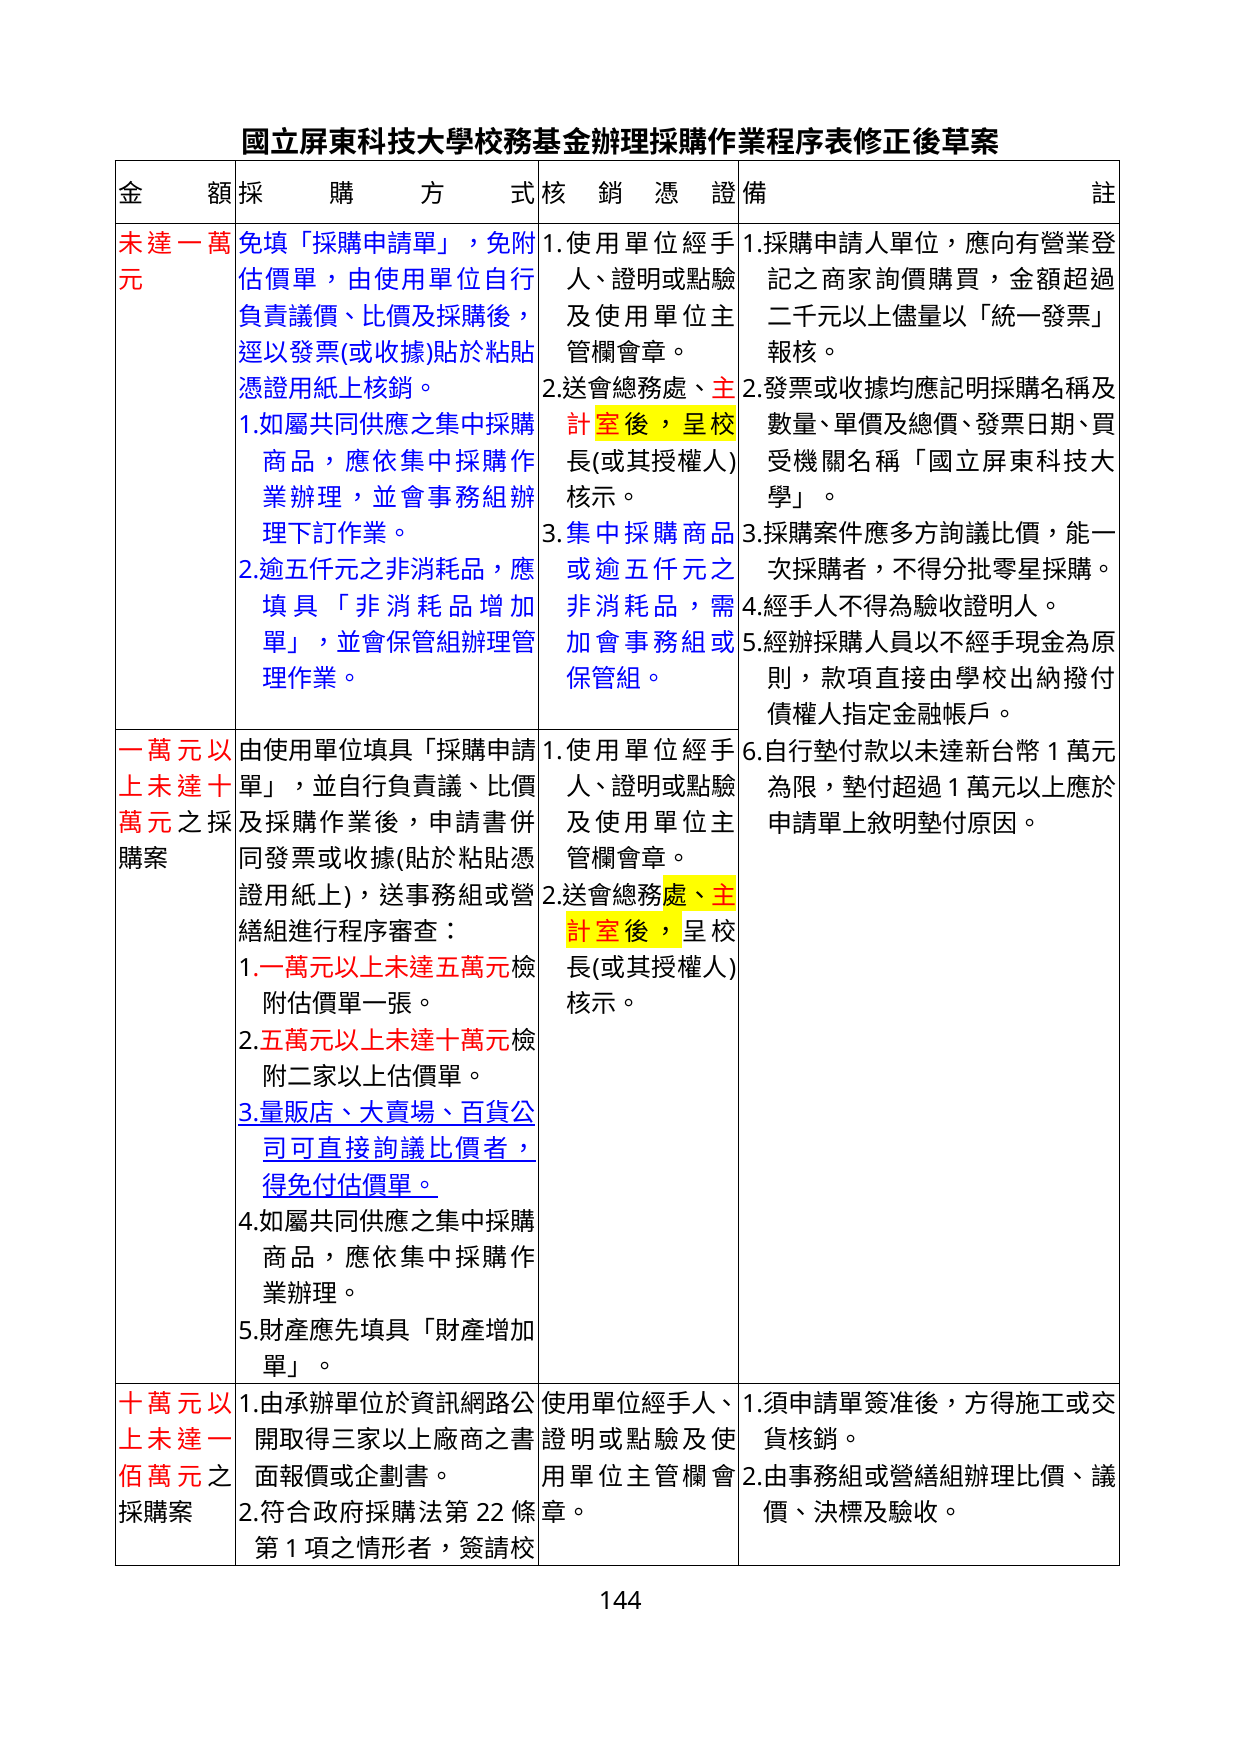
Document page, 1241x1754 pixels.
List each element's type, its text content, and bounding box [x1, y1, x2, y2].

table_cell 1.使用單位經手人、證明或點驗及使用單位主管欄會章。 2.送會總務處、主計室後，呈校長(或其授權人)核示。 [539, 730, 738, 1383]
table_cell 未達一萬元 [116, 224, 235, 729]
table_cell 十萬元以上未達一佰萬元之採購案 [116, 1384, 235, 1565]
table_cell 1.由承辦單位於資訊網路公開取得三家以上廠商之書面報價或企劃書。 2.符合政府採購法第22條第1項之情形者，簽請校 [236, 1384, 538, 1565]
table_header 備 註 [739, 161, 1119, 223]
table_header 採購方式 [236, 161, 538, 223]
table_cell 1.採購申請人單位，應向有營業登記之商家詢價購買，金額超過二千元以上儘量以「統一發票」報核。 2.發票或收據均應記明採購名稱及數量、單價及總價、發票日期、買受機關名稱「國立屏東科技大學」。 3.採購案件應多方詢議比價，能一次採購者，不得分批零星採購。 4.經手人不得為驗收證明人。 5.經辦採購人員以不經手現金為原則，款項直接由學校出納撥付債權人指定金融帳戶。 6.自行墊付款以未達新台幣1萬元為限，墊付超過1萬元以上應於申請單上敘明墊付原因。 [739, 224, 1119, 1383]
table_cell 由使用單位填具「採購申請單」，並自行負責議、比價及採購作業後，申請書併同發票或收據(貼於粘貼憑證用紙上)，送事務組或營繕組進行程序審查： 1.一萬元以上未達五萬元檢附估價單一張。 2.五萬元以上未達十萬元檢附二家以上估價單。 3.量販店、大賣場、百貨公司可直接詢議比價者，得免付估價單。 4.如屬共同供應之集中採購商品，應依集中採購作業辦理。 5.財產應先填具「財產增加單」。 [236, 730, 538, 1383]
table_header 核銷憑證 [539, 161, 738, 223]
table_cell 免填「採購申請單」，免附估價單，由使用單位自行負責議價、比價及採購後，逕以發票(或收據)貼於粘貼憑證用紙上核銷。 1.如屬共同供應之集中採購商品，應依集中採購作業辦理，並會事務組辦理下訂作業。 2.逾五仟元之非消耗品，應填具「非消耗品增加單」，並會保管組辦理管理作業。 [236, 224, 538, 729]
table_cell 一萬元以上未達十萬元之採購案 [116, 730, 235, 1383]
table_cell 1.使用單位經手人、證明或點驗及使用單位主管欄會章。 2.送會總務處、主計室後，呈校長(或其授權人)核示。 3.集中採購商品或逾五仟元之非消耗品，需加會事務組或保管組。 [539, 224, 738, 729]
text 國立屏東科技大學校務基金辦理採購作業程序表修正後草案 [118, 118, 1122, 160]
table_cell 1.須申請單簽准後，方得施工或交貨核銷。 2.由事務組或營繕組辦理比價、議價、決標及驗收。 [739, 1384, 1119, 1565]
table_header 金額 [116, 161, 235, 223]
table_cell 使用單位經手人、證明或點驗及使用單位主管欄會章。 [539, 1384, 738, 1565]
